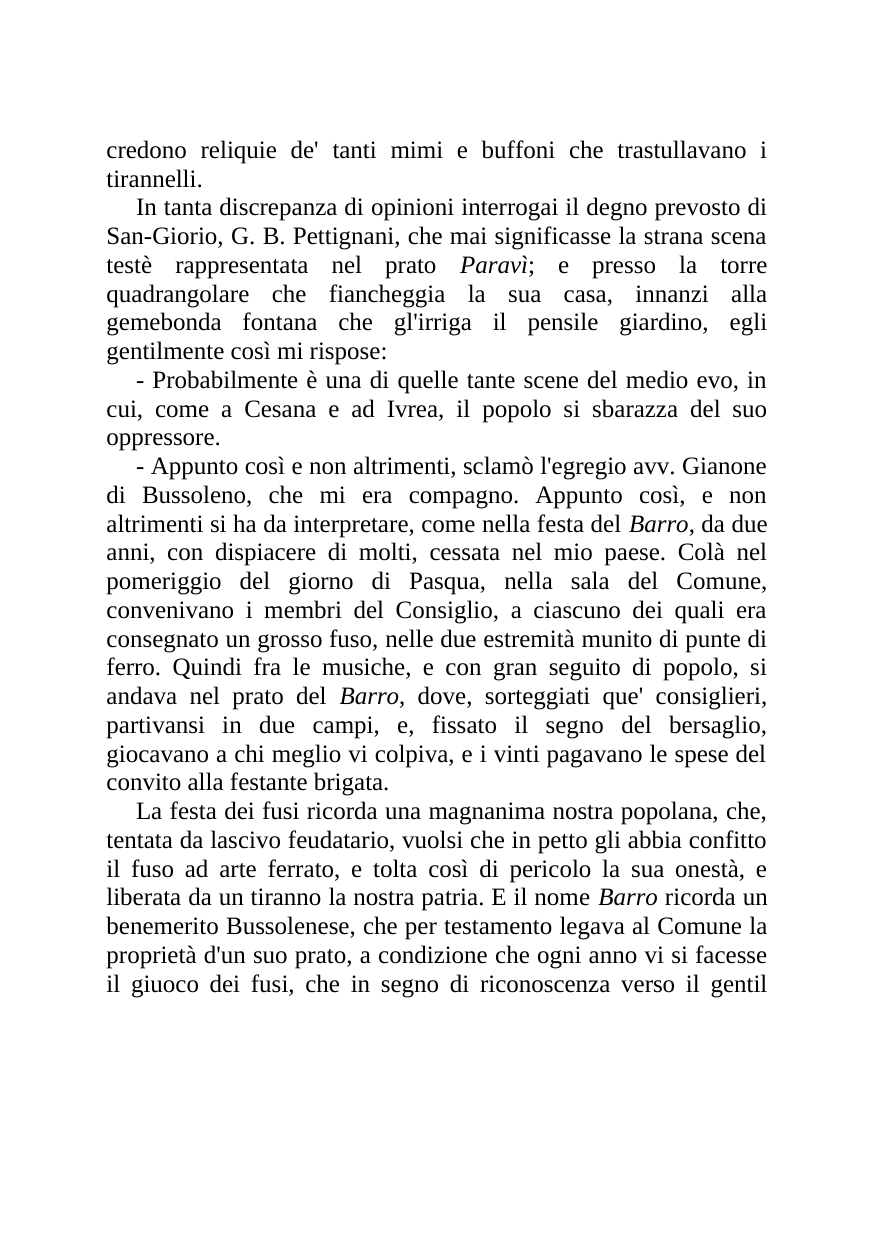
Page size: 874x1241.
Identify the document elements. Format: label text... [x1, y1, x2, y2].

text - Probabilmente è una di quelle tante scene del medio evo, in cui, come a Cesana e ad Ivrea, il popolo si sbarazza del suo oppressore. [106, 365, 768, 451]
text La festa dei fusi ricorda una magnanima nostra popolana, che, tentata da lascivo feudatario, vuolsi che in petto gli abbia confitto il fuso ad arte ferrato, e tolta così di pericolo la sua onestà, e liberata da un tiranno la nostra patria. E il nome Barro ricorda un benemerito Bussolenese, che per testamento legava al Comune la proprietà d'un suo prato, a condizione che ogni anno vi si facesse il giuoco dei fusi, che in segno di riconoscenza verso il gentil [106, 796, 768, 997]
text credono reliquie de' tanti mimi e buffoni che trastullavano i tirannelli. [106, 135, 768, 192]
text In tanta discrepanza di opinioni interrogai il degno prevosto di San-Giorio, G. B. Pettignani, che mai significasse la strana scena testè rappresentata nel prato Paravì; e presso la torre quadrangolare che fiancheggia la sua casa, innanzi alla gemebonda fontana che gl'irriga il pensile giardino, egli gentilmente così mi rispose: [106, 192, 768, 365]
text - Appunto così e non altrimenti, sclamò l'egregio avv. Gianone di Bussoleno, che mi era compagno. Appunto così, e non altrimenti si ha da interpretare, come nella festa del Barro, da due anni, con dispiacere di molti, cessata nel mio paese. Colà nel pomeriggio del giorno di Pasqua, nella sala del Comune, convenivano i membri del Consiglio, a ciascuno dei quali era consegnato un grosso fuso, nelle due estremità munito di punte di ferro. Quindi fra le musiche, e con gran seguito di popolo, si andava nel prato del Barro, dove, sorteggiati que' consiglieri, partivansi in due campi, e, fissato il segno del bersaglio, giocavano a chi meglio vi colpiva, e i vinti pagavano le spese del convito alla festante brigata. [106, 451, 768, 796]
